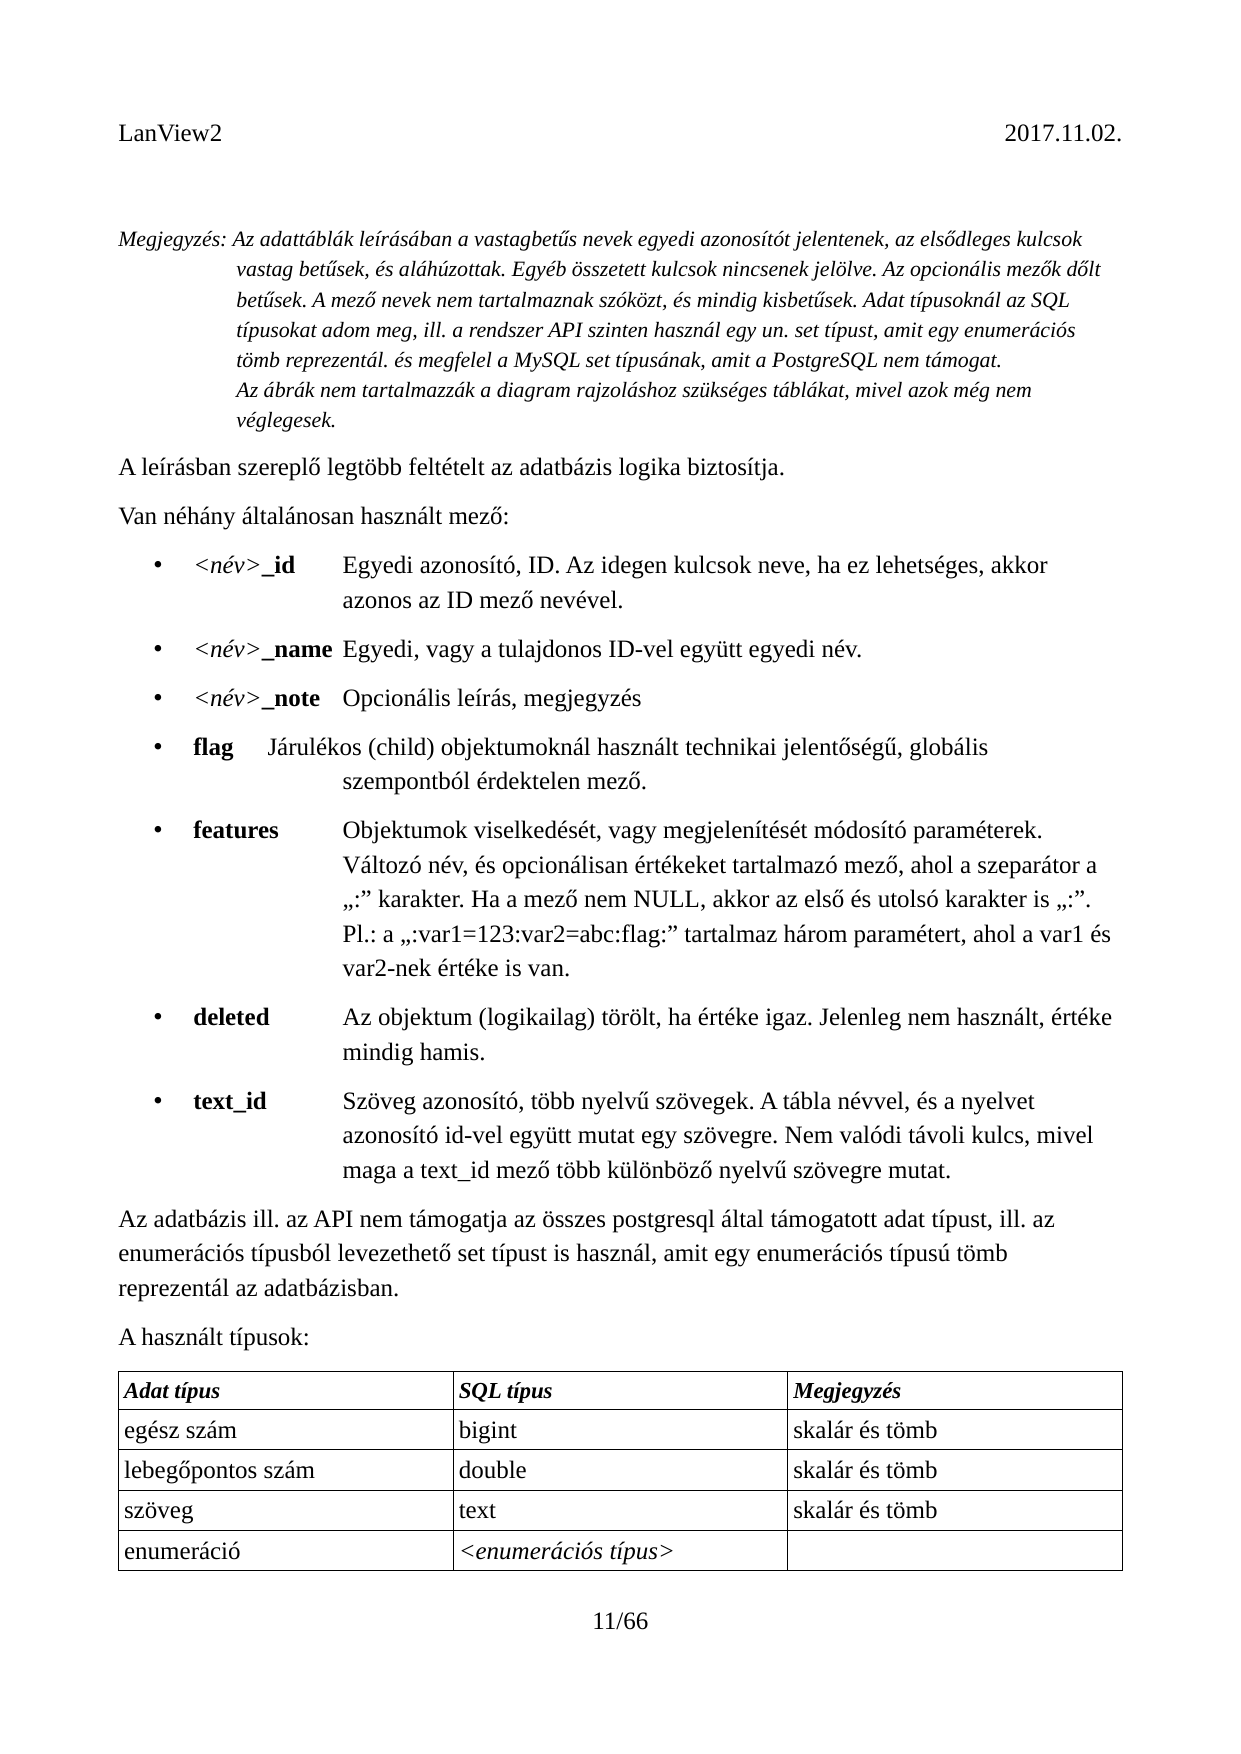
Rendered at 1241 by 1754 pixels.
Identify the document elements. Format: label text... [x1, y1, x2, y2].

table_header Megjegyzés [788, 1372, 1122, 1409]
table_cell text [454, 1491, 787, 1530]
list features Objektumok viselkedését, vagy megjelenítését módosító paraméterek. Változó név, és opcionálisan értékeket tartalmazó mező, ahol a szeparátor a „:” karakter. Ha a mező nem NULL, akkor az első és utolsó karakter is „:”. Pl.: a „:var1=123:var2=abc:flag:” tartalmaz három paramétert, ahol a var1 és var2-nek értéke is van. [153, 816, 1122, 982]
text Van néhány általánosan használt mező: [118, 501, 1122, 530]
table_cell skalár és tömb [788, 1491, 1122, 1530]
table_cell double [454, 1450, 787, 1490]
table_cell skalár és tömb [788, 1410, 1122, 1449]
list <név>_name Egyedi, vagy a tulajdonos ID-vel együtt egyedi név. [153, 634, 1122, 663]
list <név>_note Opcionális leírás, megjegyzés [153, 683, 1122, 712]
list <név>_id Egyedi azonosító, ID. Az idegen kulcsok neve, ha ez lehetséges, akkor azonos az ID mező nevével. [153, 550, 1122, 613]
table_header Adat típus [119, 1372, 453, 1409]
list text_id Szöveg azonosító, több nyelvű szövegek. A tábla névvel, és a nyelvet azonosító id-vel együtt mutat egy szövegre. Nem valódi távoli kulcs, mivel maga a text_id mező több különböző nyelvű szövegre mutat. [153, 1086, 1122, 1184]
list deleted Az objektum (logikailag) törölt, ha értéke igaz. Jelenleg nem használt, értéke mindig hamis. [153, 1002, 1122, 1066]
table_cell skalár és tömb [788, 1450, 1122, 1490]
text A használt típusok: [118, 1322, 1122, 1351]
text Megjegyzés: Az adattáblák leírásában a vastagbetűs nevek egyedi azonosítót jelentenek, az elsődleges kulcsok vastag betűsek, és aláhúzottak. Egyéb összetett kulcsok nincsenek jelölve. Az opcionális mezők dőlt betűsek. A mező nevek nem tartalmaznak szóközt, és mindig kisbetűsek. Adat típusoknál az SQL típusokat adom meg, ill. a rendszer API szinten használ egy un. set típust, amit egy enumerációs tömb reprezentál. és megfelel a MySQL set típusának, amit a PostgreSQL nem támogat. Az ábrák nem tartalmazzák a diagram rajzoláshoz szükséges táblákat, mivel azok még nem véglegesek. [118, 226, 1122, 433]
table_cell egész szám [119, 1410, 453, 1449]
text Az adatbázis ill. az API nem támogatja az összes postgresql által támogatott adat típust, ill. az enumerációs típusból levezethető set típust is használ, amit egy enumerációs típusú tömb reprezentál az adatbázisban. [118, 1204, 1122, 1302]
table_cell bigint [454, 1410, 787, 1449]
table_cell enumeráció [119, 1531, 453, 1570]
table_cell <enumerációs típus> [454, 1531, 787, 1570]
table_header SQL típus [454, 1372, 787, 1409]
table_cell szöveg [119, 1491, 453, 1530]
table_cell [788, 1531, 1122, 1570]
table_cell lebegőpontos szám [119, 1450, 453, 1490]
list flag Járulékos (child) objektumoknál használt technikai jelentőségű, globális szempontból érdektelen mező. [153, 732, 1122, 795]
text A leírásban szereplő legtöbb feltételt az adatbázis logika biztosítja. [118, 452, 1122, 481]
